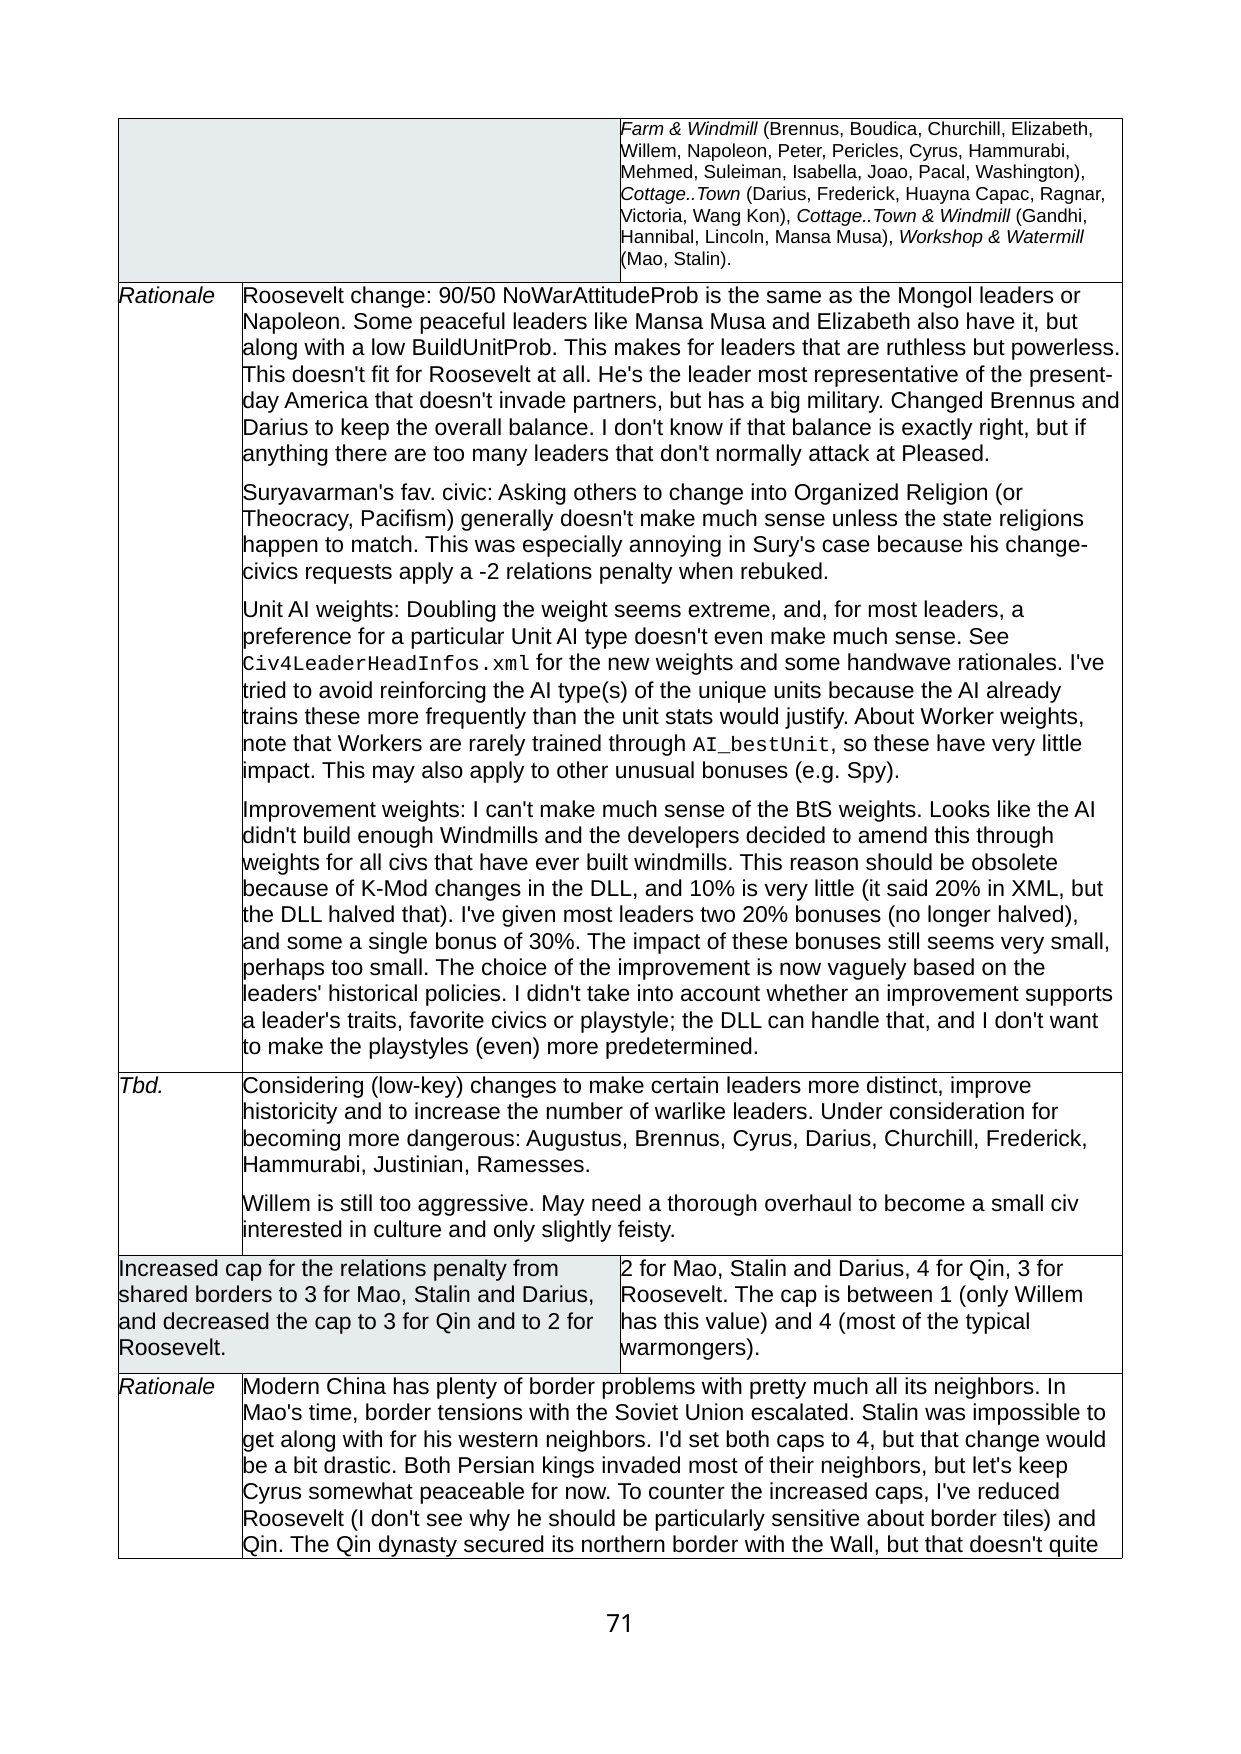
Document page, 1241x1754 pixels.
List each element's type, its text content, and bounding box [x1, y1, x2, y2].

table_cell Tbd. [119, 1073, 242, 1255]
table_cell Rationale [119, 1374, 242, 1557]
table_cell [119, 119, 620, 282]
table_cell Farm & Windmill (Brennus, Boudica, Churchill, Elizabeth, Willem, Napoleon, Peter, Pericles, Cyrus, Hammurabi, Mehmed, Suleiman, Isabella, Joao, Pacal, Washington), Cottage..Town (Darius, Frederick, Huayna Capac, Ragnar, Victoria, Wang Kon), Cottage..Town & Windmill (Gandhi, Hannibal, Lincoln, Mansa Musa), Workshop & Watermill (Mao, Stalin). [621, 119, 1122, 282]
table_cell Roosevelt change: 90/50 NoWarAttitudeProb is the same as the Mongol leaders or Napoleon. Some peaceful leaders like Mansa Musa and Elizabeth also have it, but along with a low BuildUnitProb. This makes for leaders that are ruthless but powerless. This doesn't fit for Roosevelt at all. He's the leader most representative of the present-day America that doesn't invade partners, but has a big military. Changed Brennus and Darius to keep the overall balance. I don't know if that balance is exactly right, but if anything there are too many leaders that don't normally attack at Pleased. Suryavarman's fav. civic: Asking others to change into Organized Religion (or Theocracy, Pacifism) generally doesn't make much sense unless the state religions happen to match. This was especially annoying in Sury's case because his change-civics requests apply a -2 relations penalty when rebuked. Unit AI weights: Doubling the weight seems extreme, and, for most leaders, a preference for a particular Unit AI type doesn't even make much sense. See Civ4LeaderHeadInfos.xml for the new weights and some handwave rationales. I've tried to avoid reinforcing the AI type(s) of the unique units because the AI already trains these more frequently than the unit stats would justify. About Worker weights, note that Workers are rarely trained through AI_bestUnit, so these have very little impact. This may also apply to other unusual bonuses (e.g. Spy). Improvement weights: I can't make much sense of the BtS weights. Looks like the AI didn't build enough Windmills and the developers decided to amend this through weights for all civs that have ever built windmills. This reason should be obsolete because of K-Mod changes in the DLL, and 10% is very little (it said 20% in XML, but the DLL halved that). I've given most leaders two 20% bonuses (no longer halved), and some a single bonus of 30%. The impact of these bonuses still seems very small, perhaps too small. The choice of the improvement is now vaguely based on the leaders' historical policies. I didn't take into account whether an improvement supports a leader's traits, favorite civics or playstyle; the DLL can handle that, and I don't want to make the playstyles (even) more predetermined. [243, 283, 1122, 1072]
table_cell 2 for Mao, Stalin and Darius, 4 for Qin, 3 for Roosevelt. The cap is between 1 (only Willem has this value) and 4 (most of the typical warmongers). [621, 1256, 1122, 1373]
table_cell Rationale [119, 283, 242, 1072]
table_cell Increased cap for the relations penalty from shared borders to 3 for Mao, Stalin and Darius, and decreased the cap to 3 for Qin and to 2 for Roosevelt. [119, 1256, 620, 1373]
table_cell Modern China has plenty of border problems with pretty much all its neighbors. In Mao's time, border tensions with the Soviet Union escalated. Stalin was impossible to get along with for his western neighbors. I'd set both caps to 4, but that change would be a bit drastic. Both Persian kings invaded most of their neighbors, but let's keep Cyrus somewhat peaceable for now. To counter the increased caps, I've reduced Roosevelt (I don't see why he should be particularly sensitive about border tiles) and Qin. The Qin dynasty secured its northern border with the Wall, but that doesn't quite [243, 1374, 1122, 1557]
table_cell Considering (low-key) changes to make certain leaders more distinct, improve historicity and to increase the number of warlike leaders. Under consideration for becoming more dangerous: Augustus, Brennus, Cyrus, Darius, Churchill, Frederick, Hammurabi, Justinian, Ramesses. Willem is still too aggressive. May need a thorough overhaul to become a small civ interested in culture and only slightly feisty. [243, 1073, 1122, 1255]
